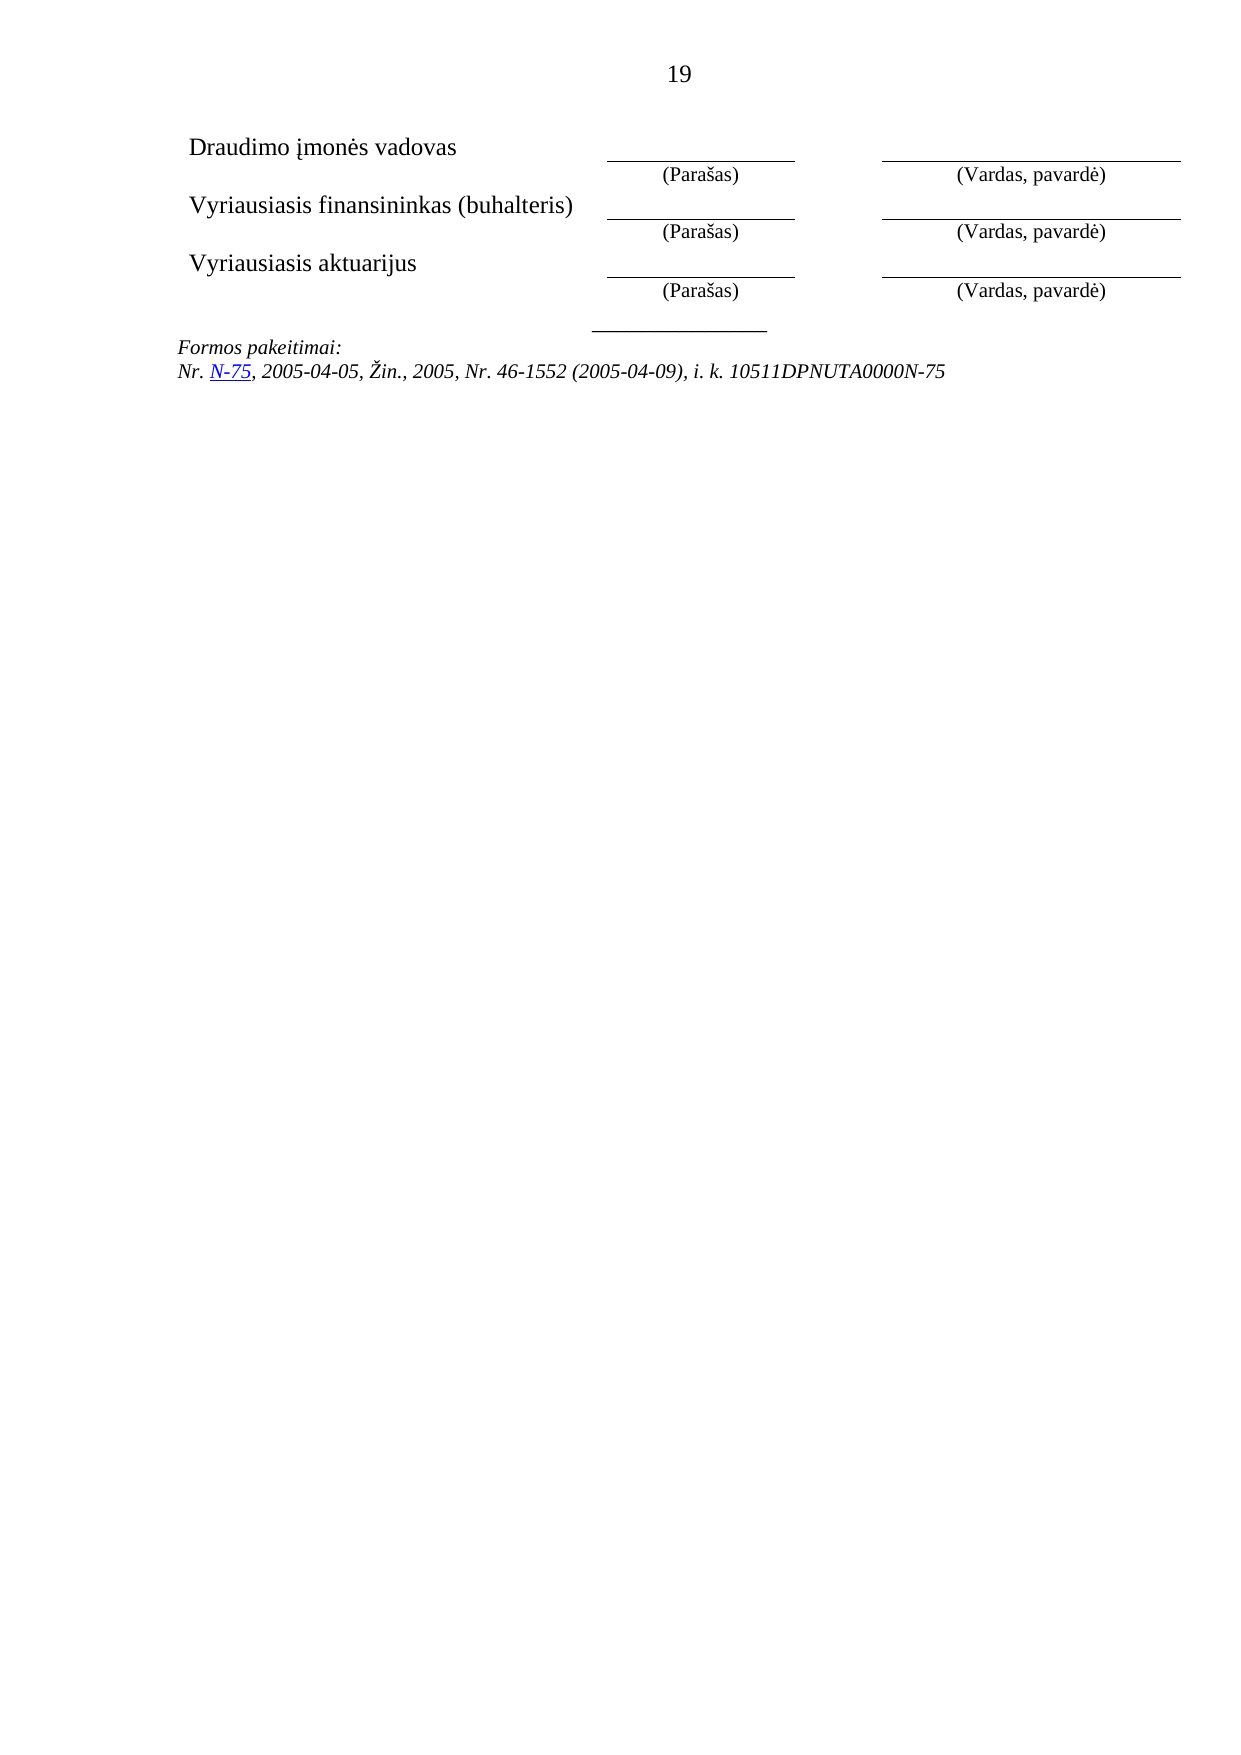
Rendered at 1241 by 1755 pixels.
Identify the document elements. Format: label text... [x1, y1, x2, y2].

table_cell Vyriausiasis finansininkas (buhalteris) [177, 190, 607, 219]
text Formos pakeitimai: [177, 335, 1181, 359]
text ______________ [177, 306, 1181, 335]
table_header [607, 132, 794, 161]
table_cell [882, 190, 1181, 219]
table_cell Vyriausiasis aktuarijus [177, 248, 607, 277]
table_cell [795, 161, 882, 190]
table_cell (Vardas, pavardė) [882, 278, 1181, 306]
table_cell (Parašas) [607, 162, 794, 190]
table_cell [882, 248, 1181, 277]
table_cell [607, 248, 794, 277]
table_header [882, 132, 1181, 161]
table_cell (Vardas, pavardė) [882, 220, 1181, 248]
table_header [795, 132, 882, 161]
table_header Draudimo įmonės vadovas [177, 132, 607, 161]
table_cell [795, 277, 882, 306]
table_cell [177, 219, 607, 248]
text Nr. N-75, 2005-04-05, Žin., 2005, Nr. 46-1552 (2005-04-09), i. k. 10511DPNUTA0000N-75 [177, 359, 1181, 383]
table_cell [795, 190, 882, 219]
table_cell [795, 248, 882, 277]
table_cell (Vardas, pavardė) [882, 162, 1181, 190]
table_cell (Parašas) [607, 278, 794, 306]
table_cell [795, 219, 882, 248]
table_cell [177, 277, 607, 306]
table_cell [607, 190, 794, 219]
table_cell [177, 161, 607, 190]
table_cell (Parašas) [607, 220, 794, 248]
